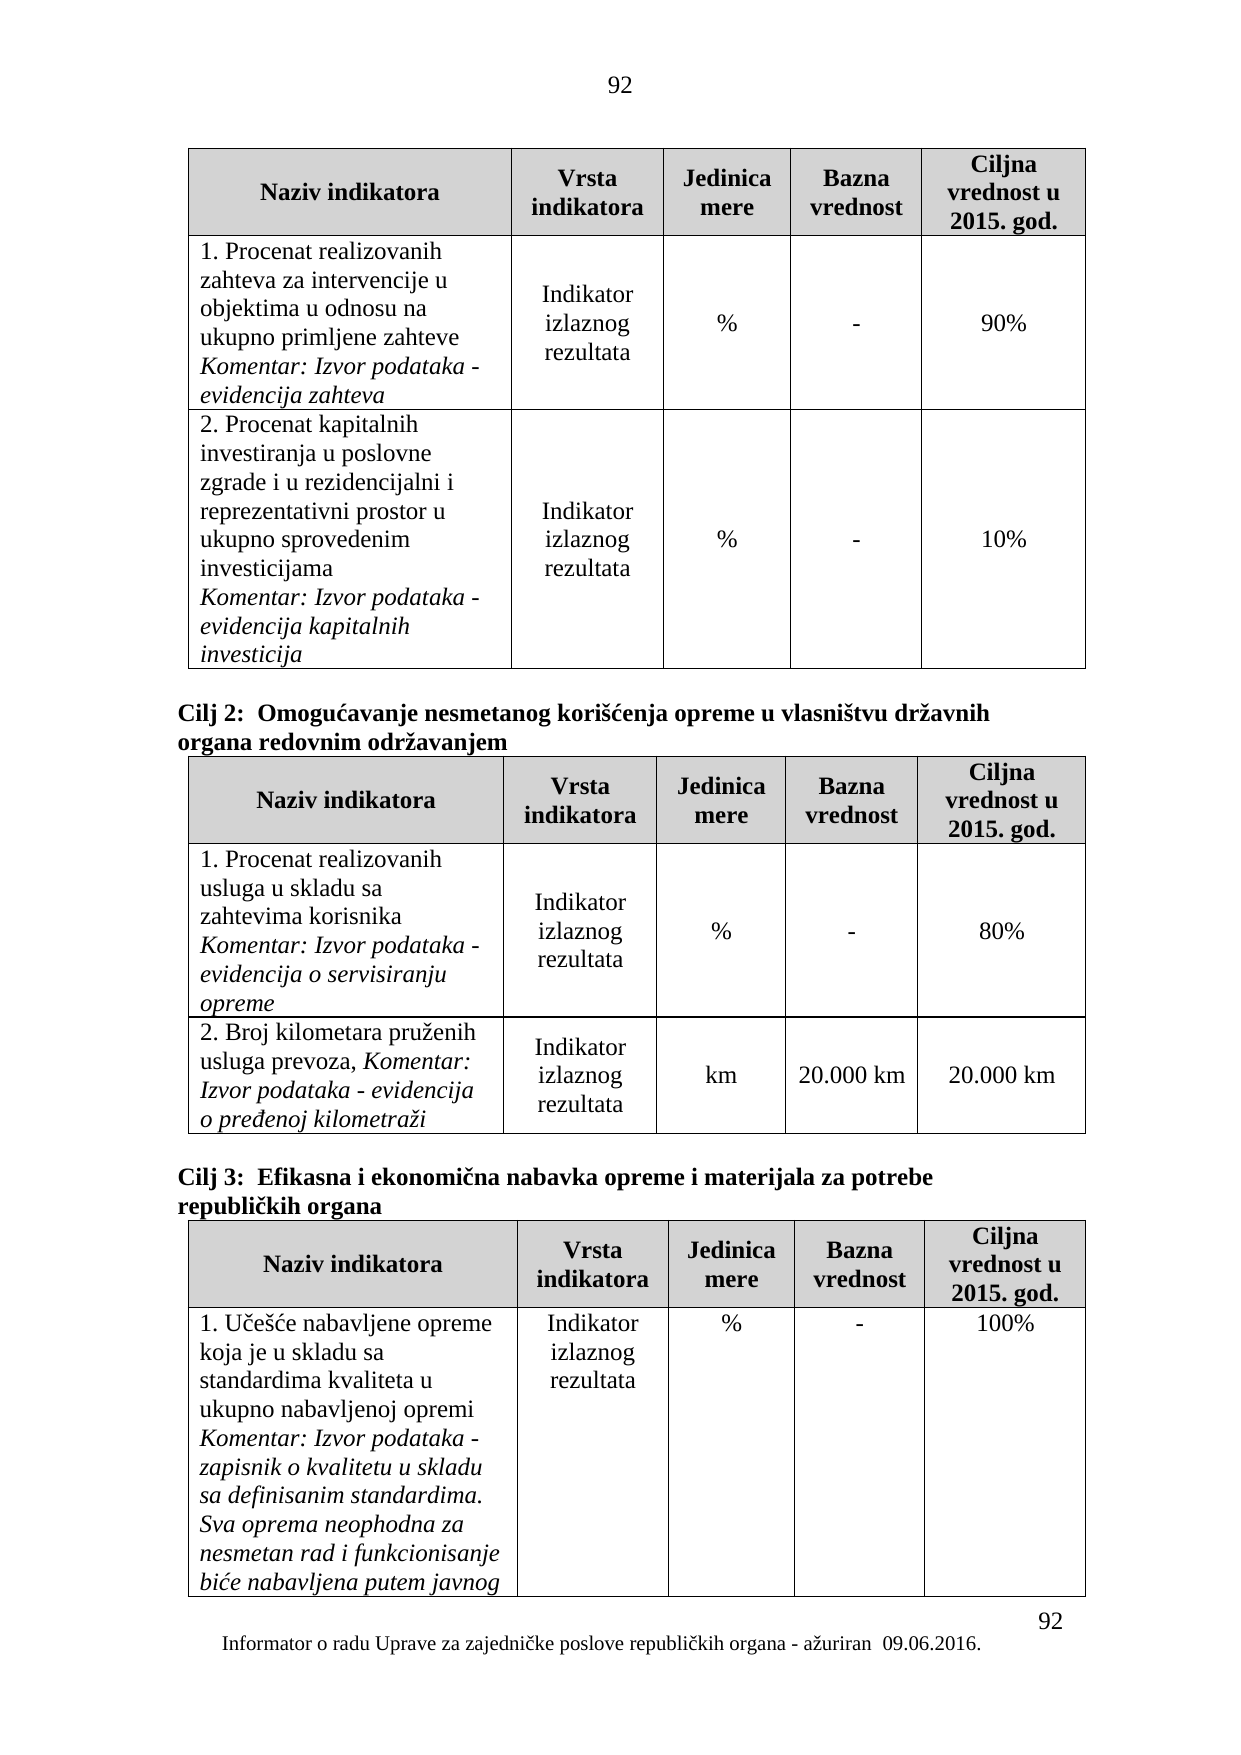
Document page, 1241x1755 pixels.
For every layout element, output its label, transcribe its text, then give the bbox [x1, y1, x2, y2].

table_header Naziv indikatora [189, 149, 511, 235]
table_header Bazna vrednost [795, 1221, 924, 1307]
table_header Bazna vrednost [786, 757, 917, 843]
table_header Jedinica mere [664, 149, 790, 235]
table_cell 2. Procenat kapitalnih investiranja u poslovne zgrade i u rezidencijalni i reprezentativni prostor u ukupno sprovedenim investicijama Komentar: Izvor podataka - evidencija kapitalnih investicija [189, 410, 511, 668]
table_cell % [664, 236, 790, 408]
table_cell 100% [925, 1308, 1085, 1596]
table_cell Indikator izlaznog rezultata [504, 844, 656, 1016]
table_cell % [657, 844, 785, 1016]
table_cell 10% [922, 410, 1085, 668]
table_header Vrsta indikatora [512, 149, 663, 235]
table_cell 1. Učešće nabavlјene opreme koja je u skladu sa standardima kvaliteta u ukupno nabavlјenoj opremi Komentar: Izvor podataka - zapisnik o kvalitetu u skladu sa definisanim standardima. Sva oprema neophodna za nesmetan rad i funkcionisanje biće nabavlјena putem javnog [189, 1308, 517, 1596]
table_header Jedinica mere [657, 757, 785, 843]
table_cell Indikator izlaznog rezultata [518, 1308, 668, 1596]
table_header Naziv indikatora [189, 757, 503, 843]
table_cell 90% [922, 236, 1085, 408]
table_header Cilјna vrednost u 2015. god. [922, 149, 1085, 235]
table_cell - [791, 236, 921, 408]
table_cell - [791, 410, 921, 668]
table_header Bazna vrednost [791, 149, 921, 235]
table_cell 20.000 km [918, 1018, 1085, 1132]
table_cell Indikator izlaznog rezultata [512, 236, 663, 408]
table_cell % [669, 1308, 794, 1596]
text Cilј 2: Omogućavanje nesmetanog korišćenja opreme u vlasništvu državnih organa redovnim održavanjem [177, 698, 1063, 756]
table_cell % [664, 410, 790, 668]
table_header Vrsta indikatora [518, 1221, 668, 1307]
table_cell - [795, 1308, 924, 1596]
table_cell 1. Procenat realizovanih usluga u skladu sa zahtevima korisnika Komentar: Izvor podataka - evidencija o servisiranju opreme [189, 844, 503, 1016]
table_cell 80% [918, 844, 1085, 1016]
table_cell Indikator izlaznog rezultata [504, 1018, 656, 1132]
table_cell 2. Broj kilometara pruženih usluga prevoza, Komentar: Izvor podataka - evidencija o pređenoj kilometraži [189, 1018, 503, 1132]
table_cell 1. Procenat realizovanih zahteva za intervencije u objektima u odnosu na ukupno primlјene zahteve Komentar: Izvor podataka - evidencija zahteva [189, 236, 511, 408]
table_cell km [657, 1018, 785, 1132]
table_header Vrsta indikatora [504, 757, 656, 843]
table_header Cilјna vrednost u 2015. god. [918, 757, 1085, 843]
table_header Cilјna vrednost u 2015. god. [925, 1221, 1085, 1307]
table_cell - [786, 844, 917, 1016]
table_header Jedinica mere [669, 1221, 794, 1307]
table_cell 20.000 km [786, 1018, 917, 1132]
text Cilј 3: Efikasna i ekonomična nabavka opreme i materijala za potrebe republičkih organa [177, 1162, 1063, 1220]
table_cell Indikator izlaznog rezultata [512, 410, 663, 668]
table_header Naziv indikatora [189, 1221, 517, 1307]
